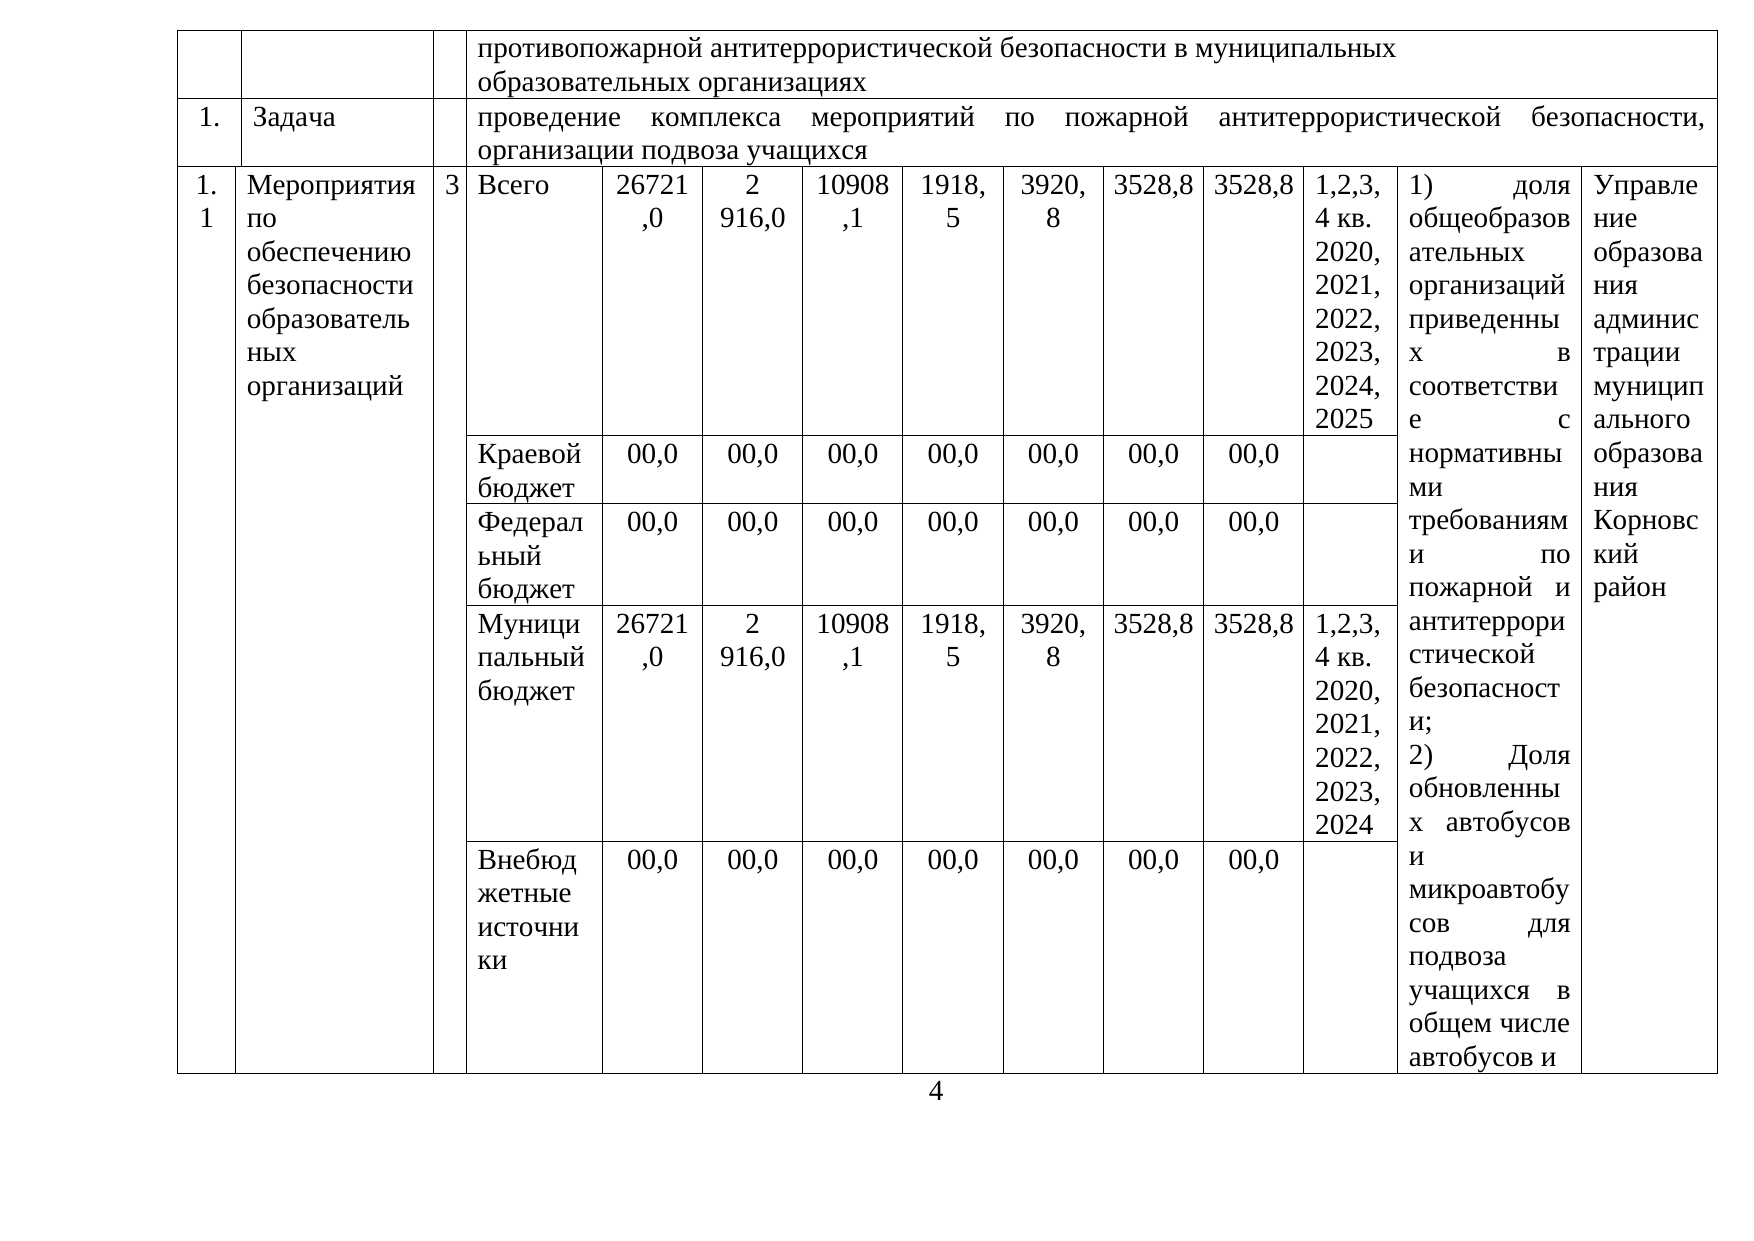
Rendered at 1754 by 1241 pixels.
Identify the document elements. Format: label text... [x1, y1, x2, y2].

table_cell 1) доля общеобразовательных организаций приведенных в соответствие с нормативными требованиями по пожарной и антитеррористической безопасности; 2) Доля обновленных автобусов и микроавтобусов для подвоза учащихся в общем числе автобусов и [1398, 167, 1581, 1072]
table_cell Управление образования администрации муниципального образования Корновский район [1582, 167, 1717, 1072]
table_cell 1,2,3,4 кв. 2020, 2021, 2022, 2023, 2024 [1304, 606, 1397, 841]
table_cell 26721,0 [603, 606, 702, 841]
table_cell [1304, 436, 1397, 503]
table_cell 00,0 [1104, 436, 1203, 503]
table_cell 2 916,0 [703, 606, 802, 841]
table_cell 1. [178, 99, 241, 166]
table_cell 00,0 [1104, 504, 1203, 605]
table_cell 3528,8 [1104, 606, 1203, 841]
table_cell 00,0 [803, 842, 902, 1072]
table_cell 00,0 [1104, 842, 1203, 1072]
table_cell Федеральный бюджет [467, 504, 602, 605]
table_cell 00,0 [1204, 504, 1303, 605]
table_cell 00,0 [903, 504, 1003, 605]
table_cell 00,0 [603, 436, 702, 503]
table_header [178, 31, 241, 98]
table_cell Краевой бюджет [467, 436, 602, 503]
table_header противопожарной антитеррористической безопасности в муниципальных образовательных организациях [467, 31, 1717, 98]
table_cell 3920,8 [1004, 167, 1103, 435]
table_cell 26721,0 [603, 167, 702, 435]
table_cell Мероприятия по обеспечению безопасности образовательных организаций [236, 167, 433, 1072]
table_cell [434, 99, 466, 166]
table_cell 00,0 [603, 842, 702, 1072]
table_cell 1918,5 [903, 606, 1003, 841]
text 4 [177, 1074, 1695, 1107]
table_cell 1.1 [178, 167, 235, 1072]
table_cell 1918,5 [903, 167, 1003, 435]
table_cell 3528,8 [1104, 167, 1203, 435]
table_cell проведение комплекса мероприятий по пожарной антитеррористической безопасности, организации подвоза учащихся [467, 99, 1717, 166]
table_cell 10908,1 [803, 606, 902, 841]
table_cell [1304, 504, 1397, 605]
table_cell 00,0 [1004, 842, 1103, 1072]
table_cell 00,0 [703, 504, 802, 605]
table_cell 00,0 [903, 436, 1003, 503]
table_cell 00,0 [703, 436, 802, 503]
table_cell Задача [242, 99, 433, 166]
table_cell Муниципальный бюджет [467, 606, 602, 841]
table_cell 2 916,0 [703, 167, 802, 435]
table_cell 00,0 [703, 842, 802, 1072]
table_cell 00,0 [1204, 436, 1303, 503]
table_cell [1304, 842, 1397, 1072]
table_cell 00,0 [1204, 842, 1303, 1072]
table_cell 3 [434, 167, 466, 1072]
table_cell 3920,8 [1004, 606, 1103, 841]
table_header [434, 31, 466, 98]
table_header [242, 31, 433, 98]
table_cell 3528,8 [1204, 606, 1303, 841]
table_cell 00,0 [903, 842, 1003, 1072]
table_cell 3528,8 [1204, 167, 1303, 435]
table_cell 10908,1 [803, 167, 902, 435]
table_cell 00,0 [803, 504, 902, 605]
table_cell 00,0 [1004, 504, 1103, 605]
table_cell 00,0 [803, 436, 902, 503]
table_cell 00,0 [1004, 436, 1103, 503]
table_cell 1,2,3,4 кв. 2020, 2021, 2022, 2023, 2024, 2025 [1304, 167, 1397, 435]
table_cell 00,0 [603, 504, 702, 605]
table_cell Всего [467, 167, 602, 435]
table_cell Внебюджетные источники [467, 842, 602, 1072]
